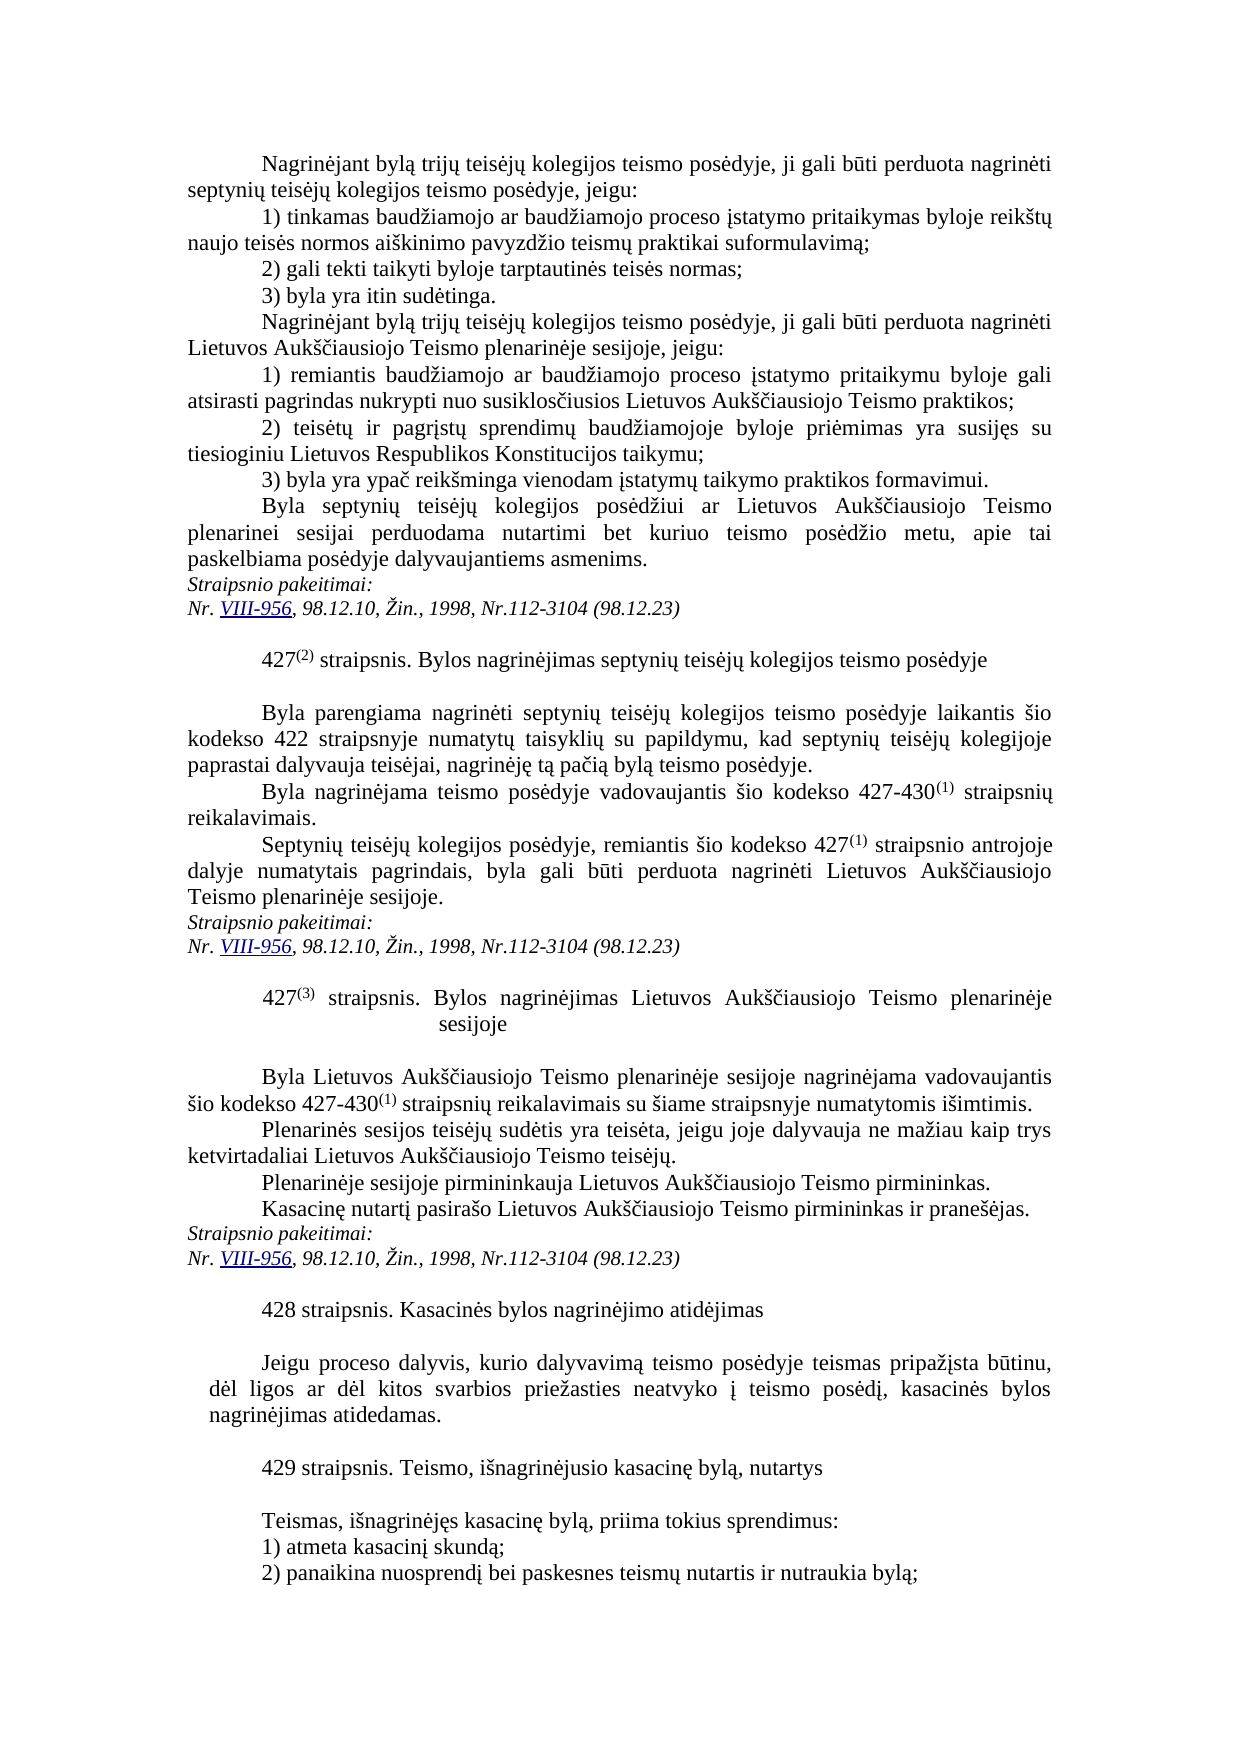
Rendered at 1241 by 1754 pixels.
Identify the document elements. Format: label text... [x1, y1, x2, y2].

text Nagrinėjant bylą trijų teisėjų kolegijos teismo posėdyje, ji gali būti perduota nagrinėti Lietuvos Aukščiausiojo Teismo plenarinėje sesijoje, jeigu: [187, 308, 1053, 361]
text Plenarinėje sesijoje pirmininkauja Lietuvos Aukščiausiojo Teismo pirmininkas. [187, 1169, 1053, 1195]
text Kasacinę nutartį pasirašo Lietuvos Aukščiausiojo Teismo pirmininkas ir pranešėjas. [187, 1195, 1053, 1221]
text Byla parengiama nagrinėti septynių teisėjų kolegijos teismo posėdyje laikantis šio kodekso 422 straipsnyje numatytų taisyklių su papildymu, kad septynių teisėjų kolegijoje paprastai dalyvauja teisėjai, nagrinėję tą pačią bylą teismo posėdyje. [187, 699, 1053, 778]
text 1) remiantis baudžiamojo ar baudžiamojo proceso įstatymo pritaikymu byloje gali atsirasti pagrindas nukrypti nuo susiklosčiusios Lietuvos Aukščiausiojo Teismo praktikos; [187, 361, 1053, 413]
text 428 straipsnis. Kasacinės bylos nagrinėjimo atidėjimas [209, 1296, 1053, 1322]
text Straipsnio pakeitimai: [187, 910, 1053, 934]
text Byla septynių teisėjų kolegijos posėdžiui ar Lietuvos Aukščiausiojo Teismo plenarinei sesijai perduodama nutartimi bet kuriuo teismo posėdžio metu, apie tai paskelbiama posėdyje dalyvaujantiems asmenims. [187, 493, 1053, 572]
text Straipsnio pakeitimai: [187, 1221, 1053, 1245]
text 1) tinkamas baudžiamojo ar baudžiamojo proceso įstatymo pritaikymas byloje reikštų naujo teisės normos aiškinimo pavyzdžio teismų praktikai suformulavimą; [187, 203, 1053, 255]
text Straipsnio pakeitimai: [187, 572, 1053, 596]
text 2) teisėtų ir pagrįstų sprendimų baudžiamojoje byloje priėmimas yra susijęs su tiesioginiu Lietuvos Respublikos Konstitucijos taikymu; [187, 413, 1053, 466]
text 3) byla yra ypač reikšminga vienodam įstatymų taikymo praktikos formavimui. [187, 466, 1053, 493]
text Septynių teisėjų kolegijos posėdyje, remiantis šio kodekso 427(1) straipsnio antrojoje dalyje numatytais pagrindais, byla gali būti perduota nagrinėti Lietuvos Aukščiausiojo Teismo plenarinėje sesijoje. [187, 831, 1053, 910]
text Teismas, išnagrinėjęs kasacinę bylą, priima tokius sprendimus: [187, 1507, 1053, 1533]
text 2) panaikina nuosprendį bei paskesnes teismų nutartis ir nutraukia bylą; [187, 1559, 1053, 1586]
text Byla nagrinėjama teismo posėdyje vadovaujantis šio kodekso 427-430(1) straipsnių reikalavimais. [187, 778, 1053, 831]
text Byla Lietuvos Aukščiausiojo Teismo plenarinėje sesijoje nagrinėjama vadovaujantis šio kodekso 427-430(1) straipsnių reikalavimais su šiame straipsnyje numatytomis išimtimis. [187, 1063, 1053, 1116]
text 2) gali tekti taikyti byloje tarptautinės teisės normas; [187, 255, 1053, 282]
text Nr. VIII-956, 98.12.10, Žin., 1998, Nr.112-3104 (98.12.23) [187, 596, 1053, 620]
text 429 straipsnis. Teismo, išnagrinėjusio kasacinę bylą, nutartys [187, 1454, 1053, 1480]
text 427(2) straipsnis. Bylos nagrinėjimas septynių teisėjų kolegijos teismo posėdyje [187, 646, 1053, 672]
text 3) byla yra itin sudėtinga. [187, 282, 1053, 308]
text 427(3) straipsnis. Bylos nagrinėjimas Lietuvos Aukščiausiojo Teismo plenarinėje sesijoje [262, 984, 1053, 1037]
text Nagrinėjant bylą trijų teisėjų kolegijos teismo posėdyje, ji gali būti perduota nagrinėti septynių teisėjų kolegijos teismo posėdyje, jeigu: [187, 150, 1053, 203]
text Nr. VIII-956, 98.12.10, Žin., 1998, Nr.112-3104 (98.12.23) [187, 1245, 1053, 1269]
text 1) atmeta kasacinį skundą; [187, 1533, 1053, 1559]
text Plenarinės sesijos teisėjų sudėtis yra teisėta, jeigu joje dalyvauja ne mažiau kaip trys ketvirtadaliai Lietuvos Aukščiausiojo Teismo teisėjų. [187, 1116, 1053, 1169]
text Nr. VIII-956, 98.12.10, Žin., 1998, Nr.112-3104 (98.12.23) [187, 934, 1053, 958]
text Jeigu proceso dalyvis, kurio dalyvavimą teismo posėdyje teismas pripažįsta būtinu, dėl ligos ar dėl kitos svarbios priežasties neatvyko į teismo posėdį, kasacinės bylos nagrinėjimas atidedamas. [209, 1348, 1053, 1428]
